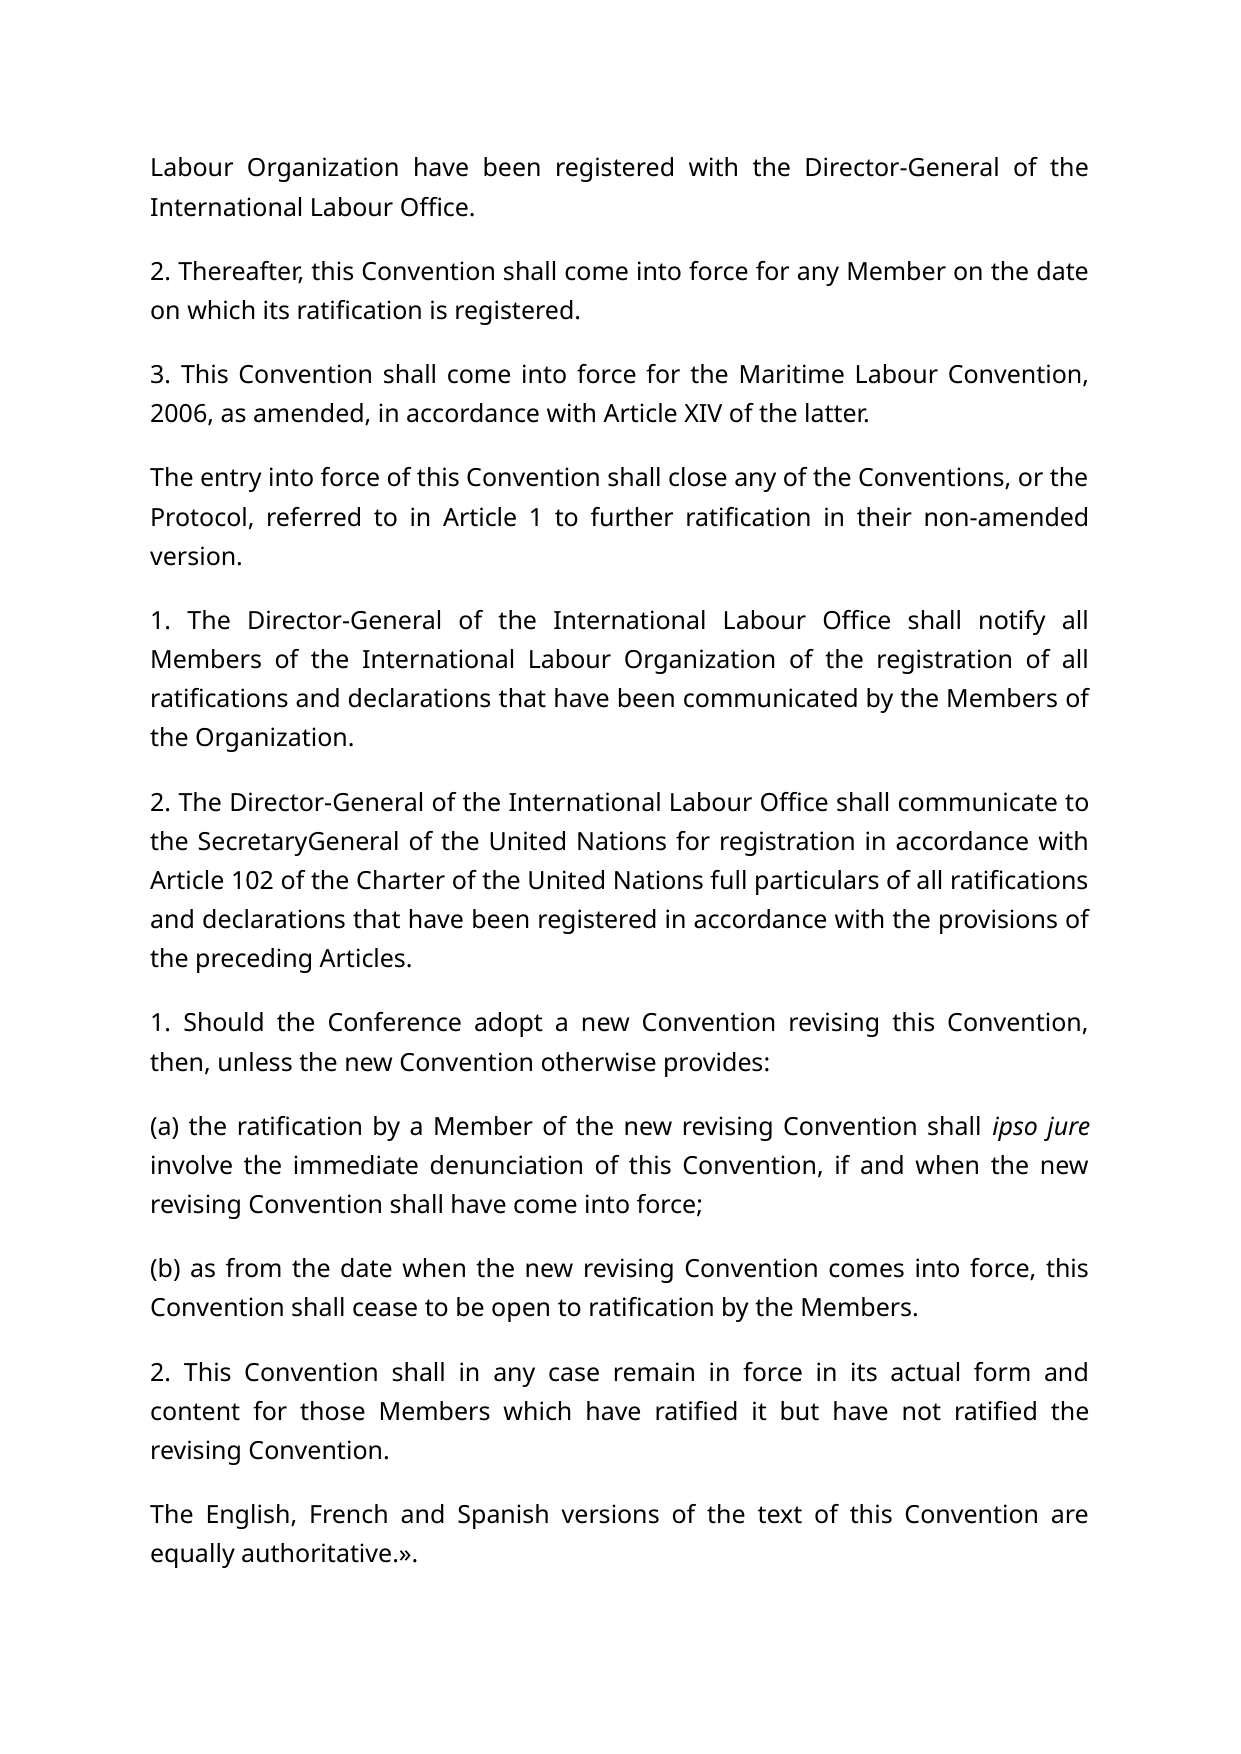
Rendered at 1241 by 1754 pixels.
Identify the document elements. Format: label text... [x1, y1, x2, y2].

text 2. This Convention shall in any case remain in force in its actual form and content for those Members which have ratified it but have not ratified the revising Convention. [150, 1354, 1090, 1467]
text (b) as from the date when the new revising Convention comes into force, this Convention shall cease to be open to ratification by the Members. [150, 1251, 1090, 1324]
text 1. Should the Conference adopt a new Convention revising this Convention, then, unless the new Convention otherwise provides: [150, 1005, 1090, 1078]
text (a) the ratification by a Member of the new revising Convention shall ipso jure involve the immediate denunciation of this Convention, if and when the new revising Convention shall have come into force; [150, 1108, 1090, 1221]
text The English, French and Spanish versions of the text of this Convention are equally authoritative.». [150, 1497, 1090, 1570]
text 2. The Director-General of the International Labour Office shall communicate to the SecretaryGeneral of the United Nations for registration in accordance with Article 102 of the Charter of the United Nations full particulars of all ratifications and declarations that have been registered in accordance with the provisions of the preceding Articles. [150, 784, 1090, 975]
text 3. This Convention shall come into force for the Maritime Labour Convention, 2006, as amended, in accordance with Article XIV of the latter. [150, 357, 1090, 430]
text 1. The Director-General of the International Labour Office shall notify all Members of the International Labour Organization of the registration of all ratifications and declarations that have been communicated by the Members of the Organization. [150, 602, 1090, 754]
text The entry into force of this Convention shall close any of the Conventions, or the Protocol, referred to in Article 1 to further ratification in their non-amended version. [150, 460, 1090, 572]
text Labour Organization have been registered with the Director-General of the International Labour Office. [150, 150, 1090, 223]
text 2. Thereafter, this Convention shall come into force for any Member on the date on which its ratification is registered. [150, 253, 1090, 327]
